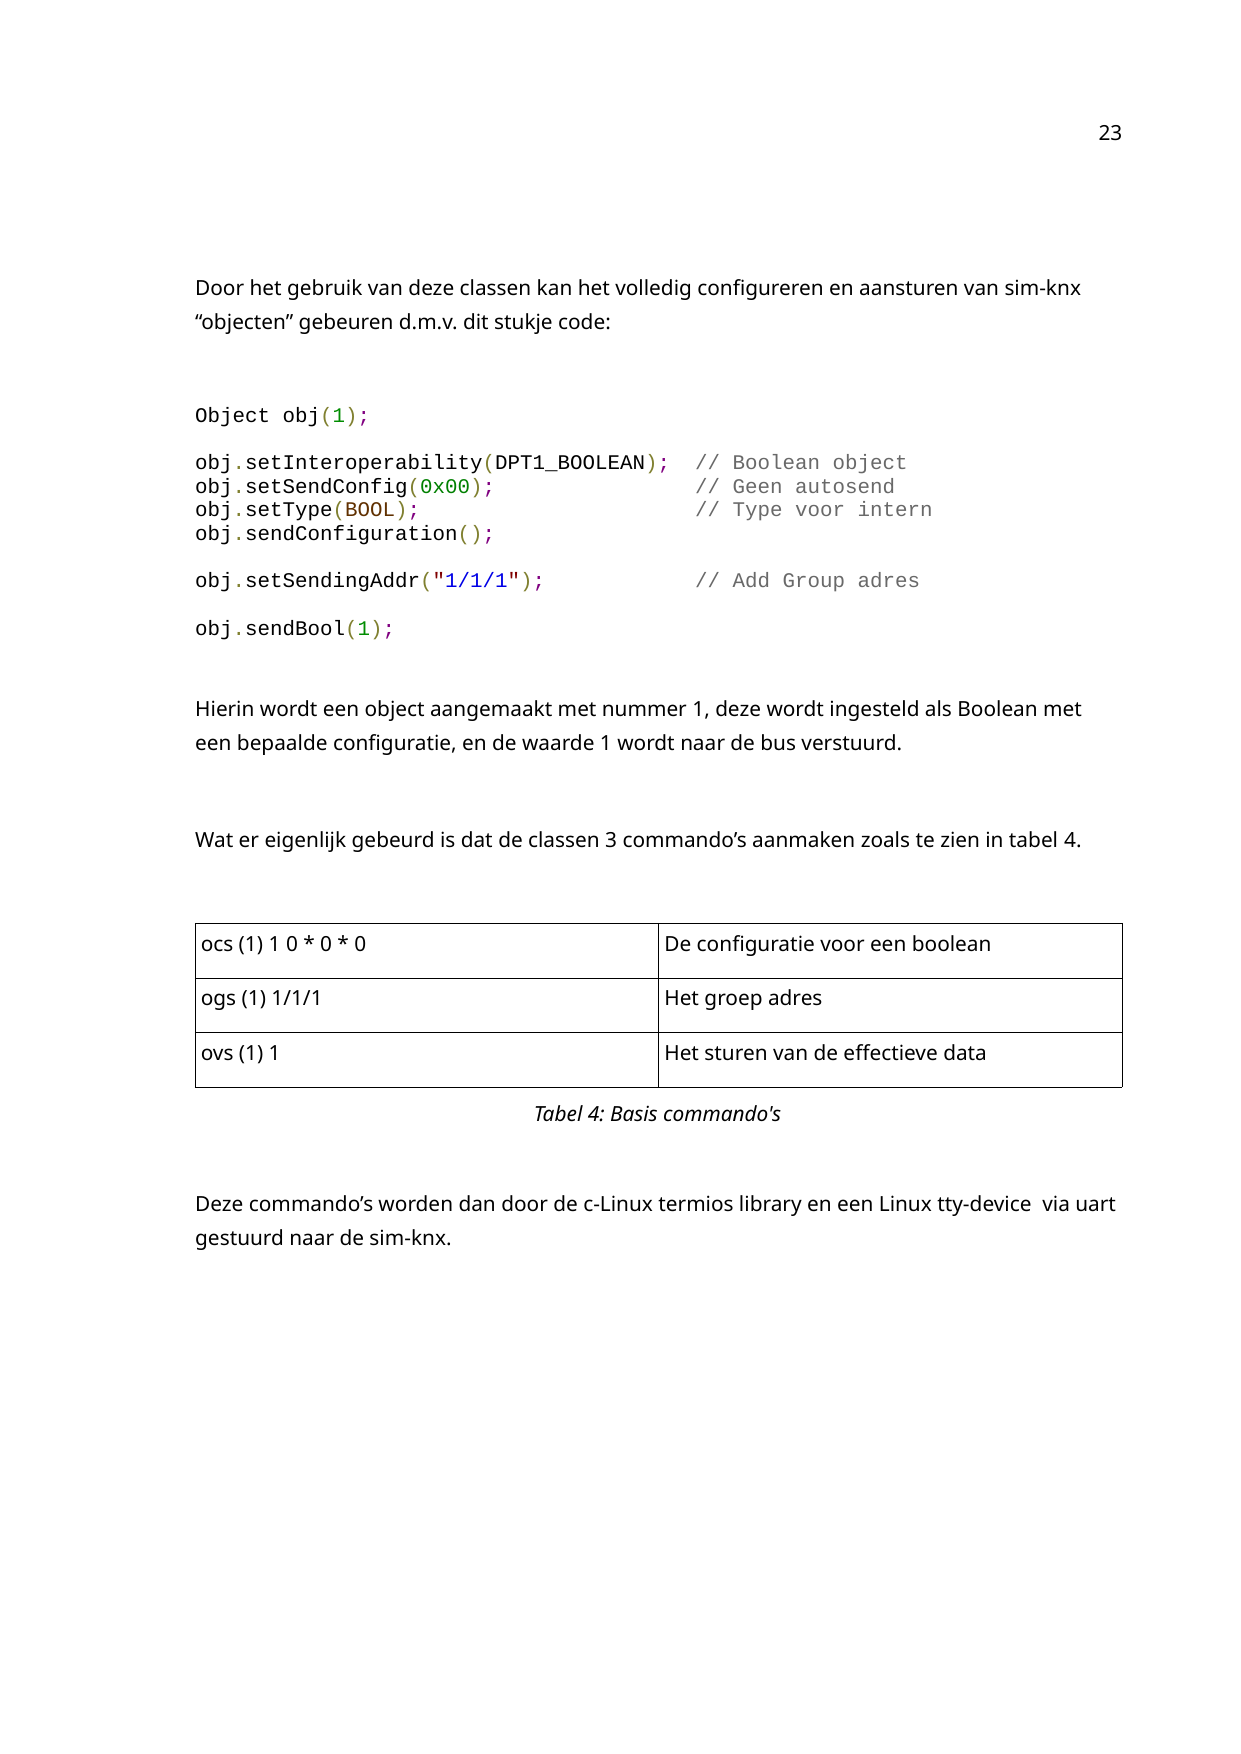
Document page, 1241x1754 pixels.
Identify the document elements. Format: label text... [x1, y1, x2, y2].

table_cell Het sturen van de effectieve data [659, 1033, 1122, 1087]
table_cell ogs (1) 1/1/1 [196, 979, 658, 1032]
text obj.setSendingAddr("1/1/1"); // Add Group adres [195, 570, 1122, 594]
text obj.setType(BOOL); // Type voor intern [195, 499, 1122, 523]
text obj.sendConfiguration(); [195, 523, 1122, 547]
text Hierin wordt een object aangemaakt met nummer 1, deze wordt ingesteld als Boolean met een bepaalde configuratie, en de waarde 1 wordt naar de bus verstuurd. [195, 694, 1122, 757]
table_cell Het groep adres [659, 979, 1122, 1032]
text obj.sendBool(1); [195, 617, 1122, 641]
text Wat er eigenlijk gebeurd is dat de classen 3 commando’s aanmaken zoals te zien in tabel 4. [195, 826, 1122, 854]
table_cell ovs (1) 1 [196, 1033, 658, 1087]
text Door het gebruik van deze classen kan het volledig configureren en aansturen van sim-knx “objecten” gebeuren d.m.v. dit stukje code: [195, 273, 1122, 336]
text Tabel 4: Basis commando's [195, 1099, 1122, 1128]
table_header ocs (1) 1 0 * 0 * 0 [196, 924, 658, 977]
text obj.setSendConfig(0x00); // Geen autosend [195, 476, 1122, 499]
text Deze commando’s worden dan door de c-Linux termios library en een Linux tty-device via uart gestuurd naar de sim-knx. [195, 1189, 1122, 1251]
text obj.setInteroperability(DPT1_BOOLEAN); // Boolean object [195, 452, 1122, 476]
table_header De configuratie voor een boolean [659, 924, 1122, 977]
text Object obj(1); [195, 405, 1122, 428]
